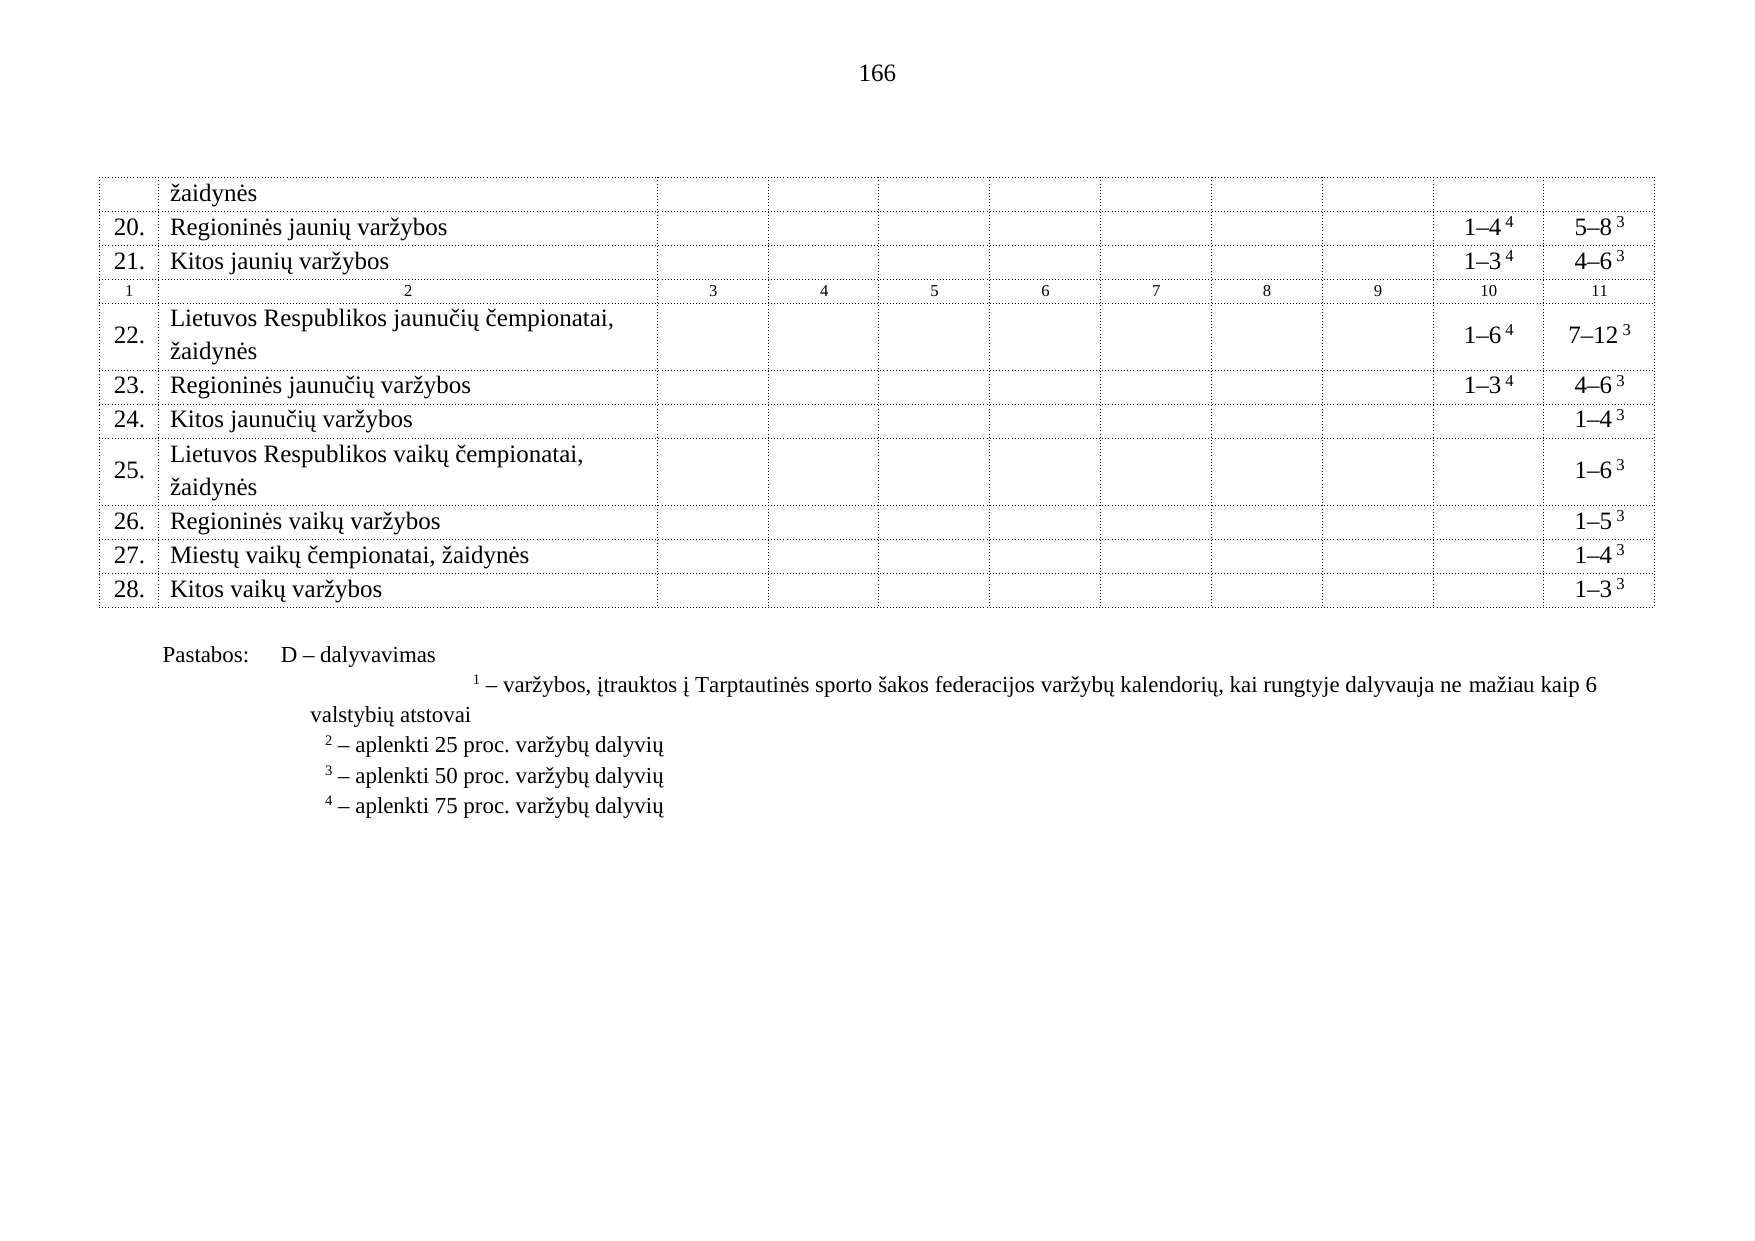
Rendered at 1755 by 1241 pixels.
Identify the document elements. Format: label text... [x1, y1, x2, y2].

table_cell [1101, 573, 1211, 607]
table_cell [990, 438, 1101, 505]
table_cell [657, 303, 769, 369]
table_cell [657, 370, 769, 403]
table_cell [1101, 177, 1211, 211]
table_cell žaidynės [159, 177, 657, 211]
table_cell [657, 505, 769, 539]
table_cell Lietuvos Respublikos vaikų čempionatai, žaidynės [159, 438, 657, 505]
table_cell [100, 177, 159, 211]
table_cell [1101, 438, 1211, 505]
table_cell Kitos jaunių varžybos [159, 245, 657, 279]
table_cell 7 [1101, 279, 1211, 302]
table_cell [1211, 177, 1322, 211]
table_cell [1101, 303, 1211, 369]
table_cell [879, 211, 990, 245]
table_cell [1322, 211, 1433, 245]
table_cell Kitos jaunučių varžybos [159, 404, 657, 438]
table_cell 8 [1211, 279, 1322, 302]
table_cell [657, 404, 769, 438]
table_cell Miestų vaikų čempionatai, žaidynės [159, 539, 657, 573]
table_cell [879, 245, 990, 279]
table_cell [1101, 211, 1211, 245]
table_cell 9 [1322, 279, 1433, 302]
table_cell 2 [159, 279, 657, 302]
table_cell [1101, 539, 1211, 573]
text 2 – aplenkti 25 proc. varžybų dalyvių [162, 732, 1636, 758]
table_cell 4–6 3 [1544, 245, 1655, 279]
table_cell 27. [100, 539, 159, 573]
table_cell [657, 245, 769, 279]
table_cell [1101, 245, 1211, 279]
table_cell [657, 539, 769, 573]
table_cell 1–3 4 [1433, 370, 1544, 403]
table_cell 3 [657, 279, 769, 302]
table_cell [1433, 505, 1544, 539]
table_cell Lietuvos Respublikos jaunučių čempionatai, žaidynės [159, 303, 657, 369]
table_cell [769, 303, 879, 369]
table_cell 20. [100, 211, 159, 245]
table_cell [879, 438, 990, 505]
table_cell [879, 303, 990, 369]
table_cell [1101, 505, 1211, 539]
text 4 – aplenkti 75 proc. varžybų dalyvių [162, 792, 1636, 818]
table_cell [990, 505, 1101, 539]
table_cell [769, 177, 879, 211]
table_cell [990, 245, 1101, 279]
table_cell 1 [100, 279, 159, 302]
table_cell [1211, 438, 1322, 505]
table_cell 6 [990, 279, 1101, 302]
table_cell [1322, 505, 1433, 539]
text Pastabos: D – dalyvavimas [162, 641, 1636, 667]
table_cell 1–4 3 [1544, 404, 1655, 438]
text 1 – varžybos, įtrauktos į Tarptautinės sporto šakos federacijos varžybų kalendorių, kai rungtyje dalyvauja ne mažiau kaip 6 valstybių atstovai [310, 671, 1636, 728]
table_cell [990, 211, 1101, 245]
table_cell Regioninės jaunučių varžybos [159, 370, 657, 403]
table_cell [990, 539, 1101, 573]
table_cell Kitos vaikų varžybos [159, 573, 657, 607]
table_cell [879, 177, 990, 211]
table_cell 24. [100, 404, 159, 438]
table_cell 23. [100, 370, 159, 403]
table_cell 4 [769, 279, 879, 302]
table_cell [657, 177, 769, 211]
table_cell [1322, 438, 1433, 505]
table_cell [879, 573, 990, 607]
table_cell 1–4 3 [1544, 539, 1655, 573]
table_cell [1322, 404, 1433, 438]
table_cell [1322, 177, 1433, 211]
table_cell 21. [100, 245, 159, 279]
table_cell [769, 573, 879, 607]
table_cell [769, 505, 879, 539]
table_cell [769, 245, 879, 279]
table_cell [990, 573, 1101, 607]
table_cell [879, 505, 990, 539]
table_cell [1211, 404, 1322, 438]
table_cell [1211, 303, 1322, 369]
table_cell [1322, 539, 1433, 573]
table_cell Regioninės jaunių varžybos [159, 211, 657, 245]
table_cell [657, 438, 769, 505]
table_cell [1211, 370, 1322, 403]
table_cell [1101, 404, 1211, 438]
table_cell 1–3 4 [1433, 245, 1544, 279]
table_cell [1433, 404, 1544, 438]
table_cell [769, 211, 879, 245]
table_cell 5–8 3 [1544, 211, 1655, 245]
table_cell [657, 573, 769, 607]
table_cell [1211, 539, 1322, 573]
table_cell 1–4 4 [1433, 211, 1544, 245]
table_cell [769, 370, 879, 403]
table_cell [879, 539, 990, 573]
table_cell [1433, 539, 1544, 573]
table_cell 28. [100, 573, 159, 607]
table_cell 11 [1544, 279, 1655, 302]
table_cell [769, 404, 879, 438]
table_cell 26. [100, 505, 159, 539]
table_cell [1211, 245, 1322, 279]
table_cell [1211, 211, 1322, 245]
table_cell 1–3 3 [1544, 573, 1655, 607]
table_cell [1211, 505, 1322, 539]
table_cell [1433, 438, 1544, 505]
table_cell [1101, 370, 1211, 403]
table_cell [769, 539, 879, 573]
table_cell [769, 438, 879, 505]
text 3 – aplenkti 50 proc. varžybų dalyvių [162, 762, 1636, 788]
table_cell 1–6 3 [1544, 438, 1655, 505]
table_cell [1322, 303, 1433, 369]
table_cell [1433, 573, 1544, 607]
table_cell [657, 211, 769, 245]
table_cell [990, 404, 1101, 438]
table_cell [879, 404, 990, 438]
table_cell [879, 370, 990, 403]
table_cell [1433, 177, 1544, 211]
table_cell 22. [100, 303, 159, 369]
table_cell [990, 370, 1101, 403]
table_cell 1–6 4 [1433, 303, 1544, 369]
table_cell 5 [879, 279, 990, 302]
table_cell [1544, 177, 1655, 211]
table_cell 25. [100, 438, 159, 505]
table_cell 1–5 3 [1544, 505, 1655, 539]
table_cell [990, 303, 1101, 369]
table_cell [1322, 370, 1433, 403]
table_cell 4–6 3 [1544, 370, 1655, 403]
table_cell 7–12 3 [1544, 303, 1655, 369]
table_cell 10 [1433, 279, 1544, 302]
table_cell Regioninės vaikų varžybos [159, 505, 657, 539]
table_cell [1322, 573, 1433, 607]
table_cell [1322, 245, 1433, 279]
table_cell [1211, 573, 1322, 607]
table_cell [990, 177, 1101, 211]
